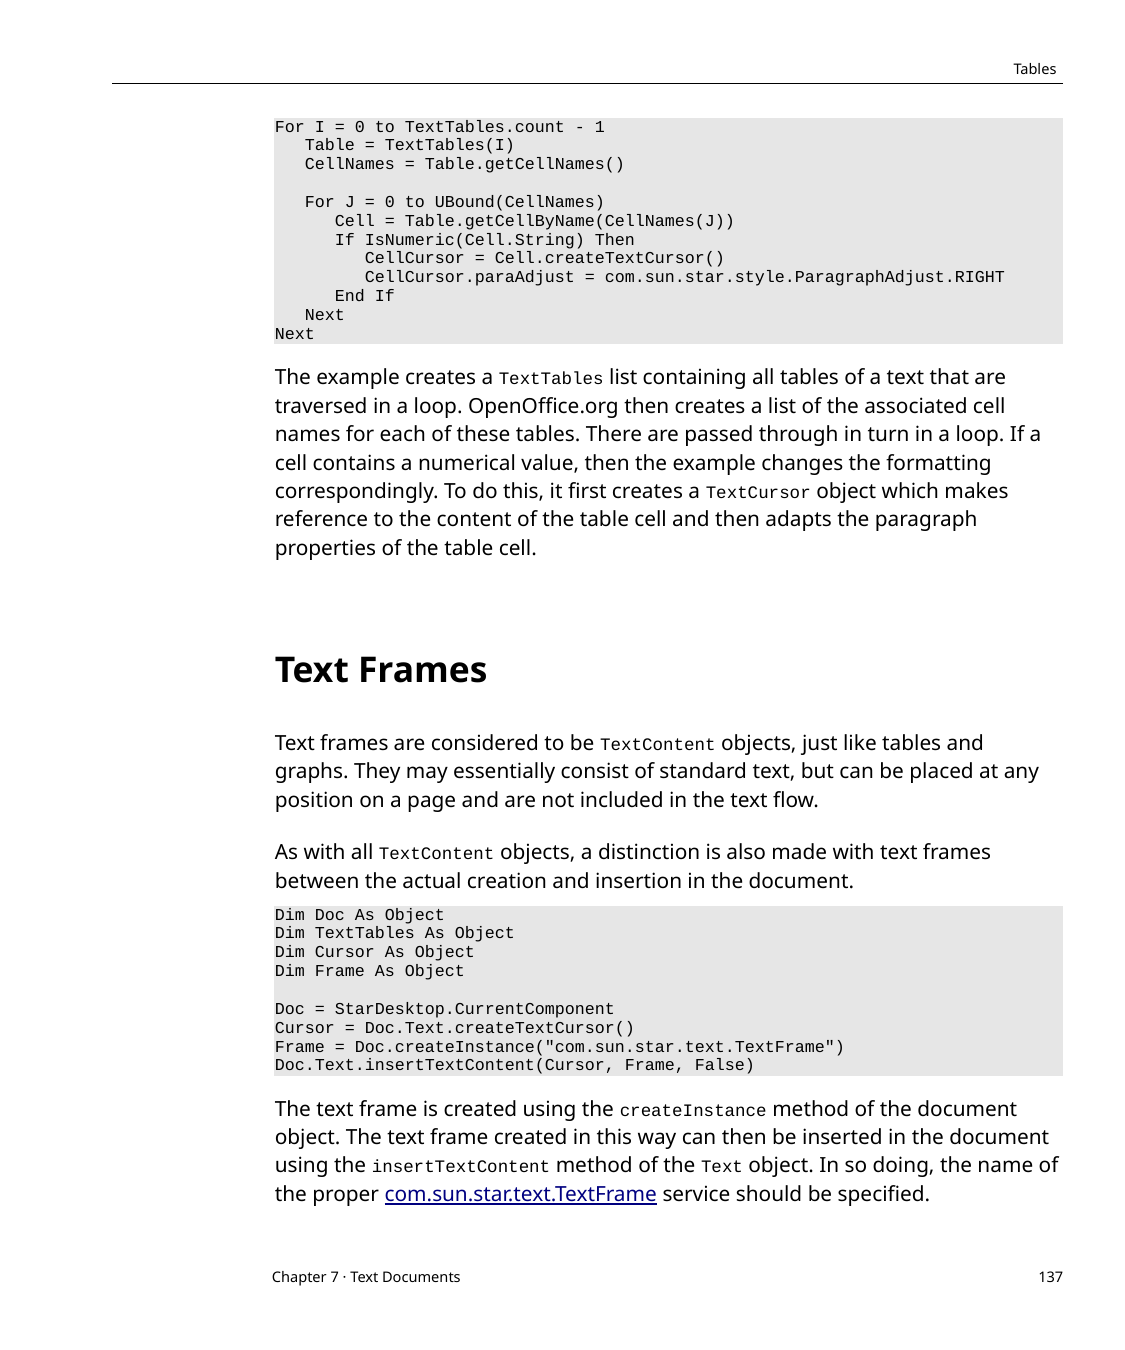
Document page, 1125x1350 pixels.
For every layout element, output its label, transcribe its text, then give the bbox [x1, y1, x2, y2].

text The example creates a TextTables list containing all tables of a text that are traversed in a loop. OpenOffice.org then creates a list of the associated cell names for each of these tables. There are passed through in turn in a loop. If a cell contains a numerical value, then the example changes the formatting correspondingly. To do this, it first creates a TextCursor object which makes reference to the content of the table cell and then adapts the paragraph properties of the table cell. [274, 362, 1063, 561]
text As with all TextContent objects, a distinction is also made with text frames between the actual creation and insertion in the document. [274, 837, 1063, 894]
text Text frames are considered to be TextContent objects, just like tables and graphs. They may essentially consist of standard text, but can be placed at any position on a page and are not included in the text flow. [274, 728, 1063, 813]
text For I = 0 to TextTables.count - 1 Table = TextTables(I) CellNames = Table.getCellNames() For J = 0 to UBound(CellNames) Cell = Table.getCellByName(CellNames(J)) If IsNumeric(Cell.String) Then CellCursor = Cell.createTextCursor() CellCursor.paraAdjust = com.sun.star.style.ParagraphAdjust.RIGHT End If Next Next [274, 118, 1063, 344]
subtitle Text Frames [274, 644, 1063, 692]
text The text frame is created using the createInstance method of the document object. The text frame created in this way can then be inserted in the document using the insertTextContent method of the Text object. In so doing, the name of the proper com.sun.star.text.TextFrame service should be specified. [274, 1094, 1063, 1207]
text Dim Doc As Object Dim TextTables As Object Dim Cursor As Object Dim Frame As Object Doc = StarDesktop.CurrentComponent Cursor = Doc.Text.createTextCursor() Frame = Doc.createInstance("com.sun.star.text.TextFrame") Doc.Text.insertTextContent(Cursor, Frame, False) [274, 906, 1063, 1076]
